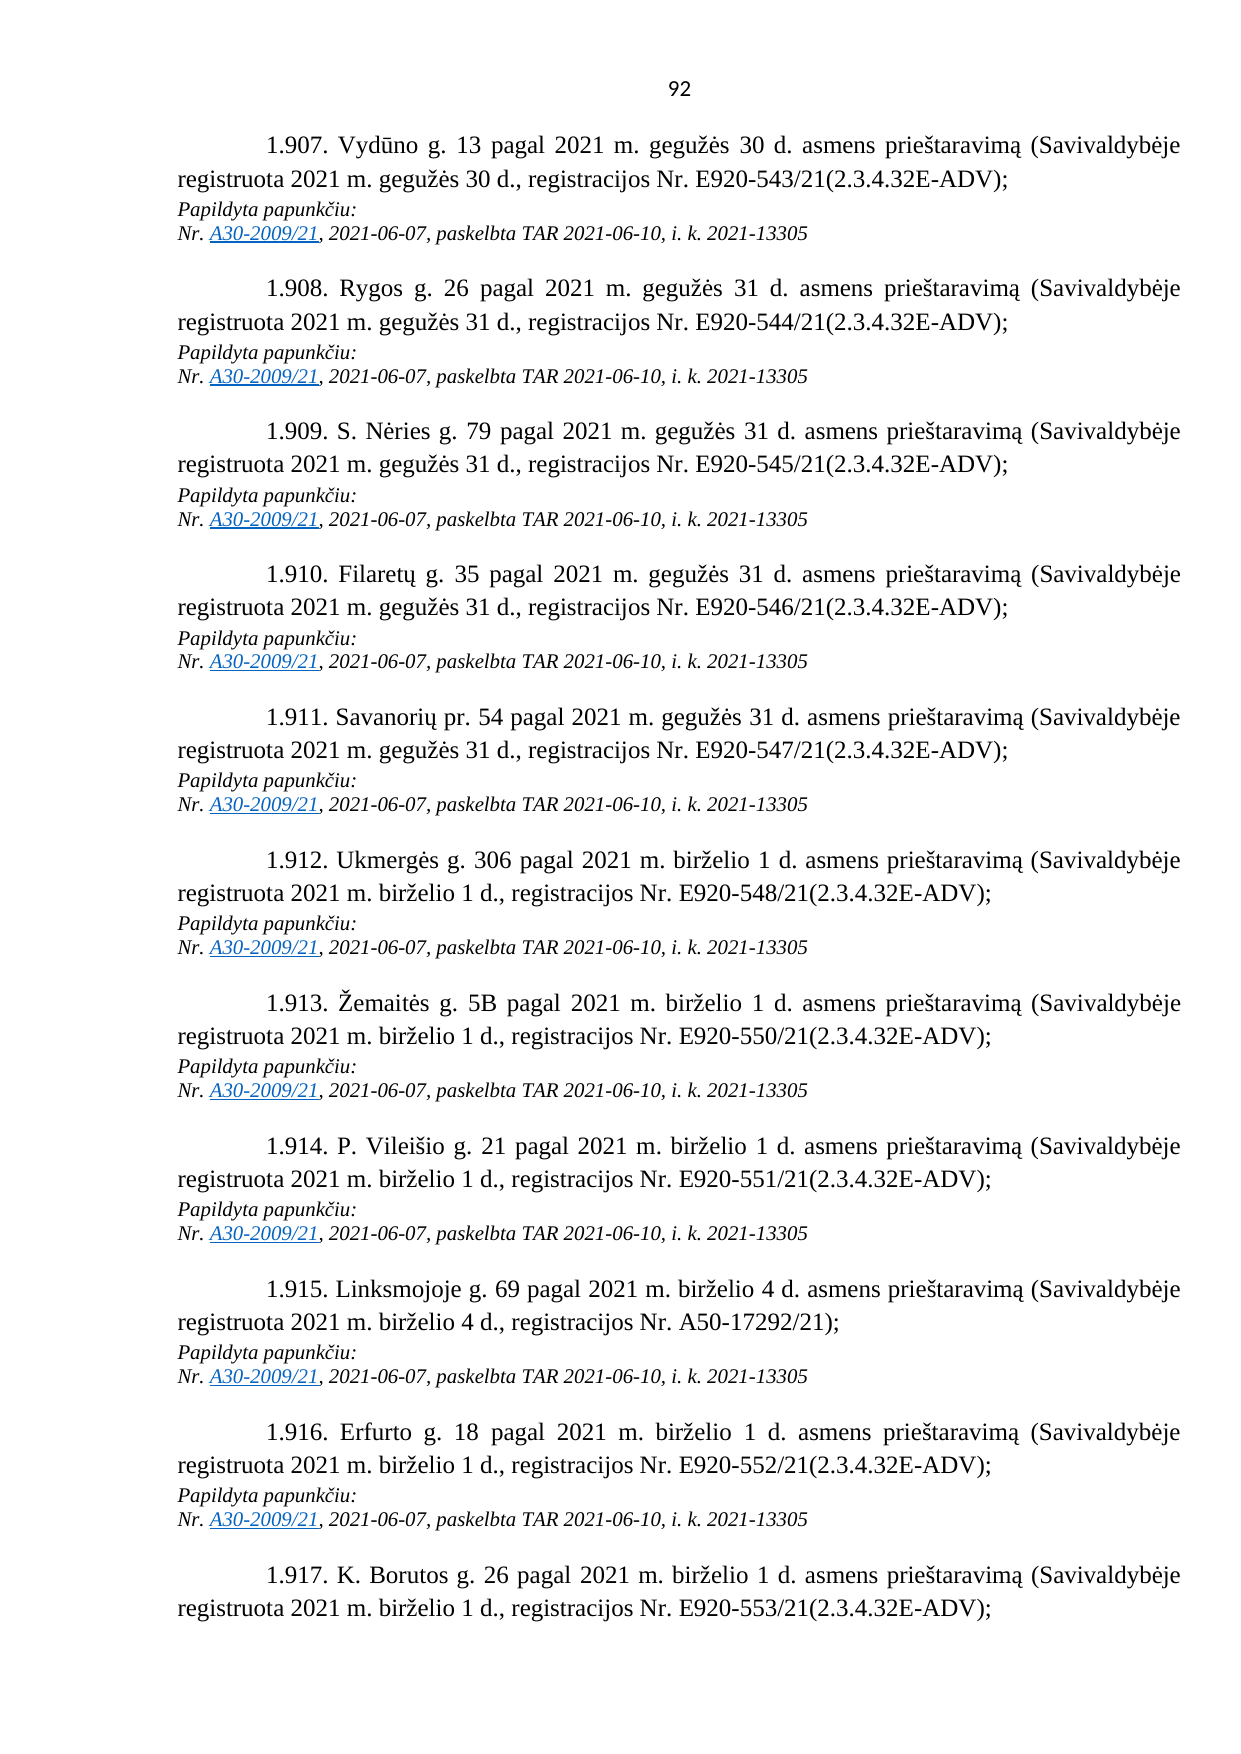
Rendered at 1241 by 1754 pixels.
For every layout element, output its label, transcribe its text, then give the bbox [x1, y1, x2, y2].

text Papildyta papunkčiu: [177, 1054, 1181, 1078]
text 1.913. Žemaitės g. 5B pagal 2021 m. birželio 1 d. asmens prieštaravimą (Savivaldybėje registruota 2021 m. birželio 1 d., registracijos Nr. E920-550/21(2.3.4.32E-ADV); [177, 988, 1181, 1050]
text Nr. A30-2009/21, 2021-06-07, paskelbta TAR 2021-06-10, i. k. 2021-13305 [177, 1507, 1181, 1531]
text 1.908. Rygos g. 26 pagal 2021 m. gegužės 31 d. asmens prieštaravimą (Savivaldybėje registruota 2021 m. gegužės 31 d., registracijos Nr. E920-544/21(2.3.4.32E-ADV); [177, 273, 1181, 335]
text Nr. A30-2009/21, 2021-06-07, paskelbta TAR 2021-06-10, i. k. 2021-13305 [177, 792, 1181, 816]
text 1.914. P. Vileišio g. 21 pagal 2021 m. birželio 1 d. asmens prieštaravimą (Savivaldybėje registruota 2021 m. birželio 1 d., registracijos Nr. E920-551/21(2.3.4.32E-ADV); [177, 1131, 1181, 1193]
text Nr. A30-2009/21, 2021-06-07, paskelbta TAR 2021-06-10, i. k. 2021-13305 [177, 364, 1181, 388]
text Nr. A30-2009/21, 2021-06-07, paskelbta TAR 2021-06-10, i. k. 2021-13305 [177, 1221, 1181, 1245]
text Nr. A30-2009/21, 2021-06-07, paskelbta TAR 2021-06-10, i. k. 2021-13305 [177, 1364, 1181, 1388]
text 1.909. S. Nėries g. 79 pagal 2021 m. gegužės 31 d. asmens prieštaravimą (Savivaldybėje registruota 2021 m. gegužės 31 d., registracijos Nr. E920-545/21(2.3.4.32E-ADV); [177, 416, 1181, 478]
text Papildyta papunkčiu: [177, 1483, 1181, 1507]
text Papildyta papunkčiu: [177, 625, 1181, 649]
text Papildyta papunkčiu: [177, 911, 1181, 935]
text Papildyta papunkčiu: [177, 768, 1181, 792]
text 1.916. Erfurto g. 18 pagal 2021 m. birželio 1 d. asmens prieštaravimą (Savivaldybėje registruota 2021 m. birželio 1 d., registracijos Nr. E920-552/21(2.3.4.32E-ADV); [177, 1417, 1181, 1479]
text Nr. A30-2009/21, 2021-06-07, paskelbta TAR 2021-06-10, i. k. 2021-13305 [177, 1078, 1181, 1102]
text 1.915. Linksmojoje g. 69 pagal 2021 m. birželio 4 d. asmens prieštaravimą (Savivaldybėje registruota 2021 m. birželio 4 d., registracijos Nr. A50-17292/21); [177, 1274, 1181, 1336]
text Papildyta papunkčiu: [177, 197, 1181, 221]
text 1.912. Ukmergės g. 306 pagal 2021 m. birželio 1 d. asmens prieštaravimą (Savivaldybėje registruota 2021 m. birželio 1 d., registracijos Nr. E920-548/21(2.3.4.32E-ADV); [177, 845, 1181, 907]
text 1.911. Savanorių pr. 54 pagal 2021 m. gegužės 31 d. asmens prieštaravimą (Savivaldybėje registruota 2021 m. gegužės 31 d., registracijos Nr. E920-547/21(2.3.4.32E-ADV); [177, 702, 1181, 764]
text Papildyta papunkčiu: [177, 1340, 1181, 1364]
text Papildyta papunkčiu: [177, 1197, 1181, 1221]
text Nr. A30-2009/21, 2021-06-07, paskelbta TAR 2021-06-10, i. k. 2021-13305 [177, 935, 1181, 959]
text Nr. A30-2009/21, 2021-06-07, paskelbta TAR 2021-06-10, i. k. 2021-13305 [177, 649, 1181, 673]
text 1.910. Filaretų g. 35 pagal 2021 m. gegužės 31 d. asmens prieštaravimą (Savivaldybėje registruota 2021 m. gegužės 31 d., registracijos Nr. E920-546/21(2.3.4.32E-ADV); [177, 559, 1181, 621]
text 1.907. Vydūno g. 13 pagal 2021 m. gegužės 30 d. asmens prieštaravimą (Savivaldybėje registruota 2021 m. gegužės 30 d., registracijos Nr. E920-543/21(2.3.4.32E-ADV); [177, 131, 1181, 192]
text Papildyta papunkčiu: [177, 339, 1181, 364]
text Nr. A30-2009/21, 2021-06-07, paskelbta TAR 2021-06-10, i. k. 2021-13305 [177, 507, 1181, 531]
text 1.917. K. Borutos g. 26 pagal 2021 m. birželio 1 d. asmens prieštaravimą (Savivaldybėje registruota 2021 m. birželio 1 d., registracijos Nr. E920-553/21(2.3.4.32E-ADV); [177, 1560, 1181, 1622]
text Papildyta papunkčiu: [177, 482, 1181, 507]
text Nr. A30-2009/21, 2021-06-07, paskelbta TAR 2021-06-10, i. k. 2021-13305 [177, 221, 1181, 245]
